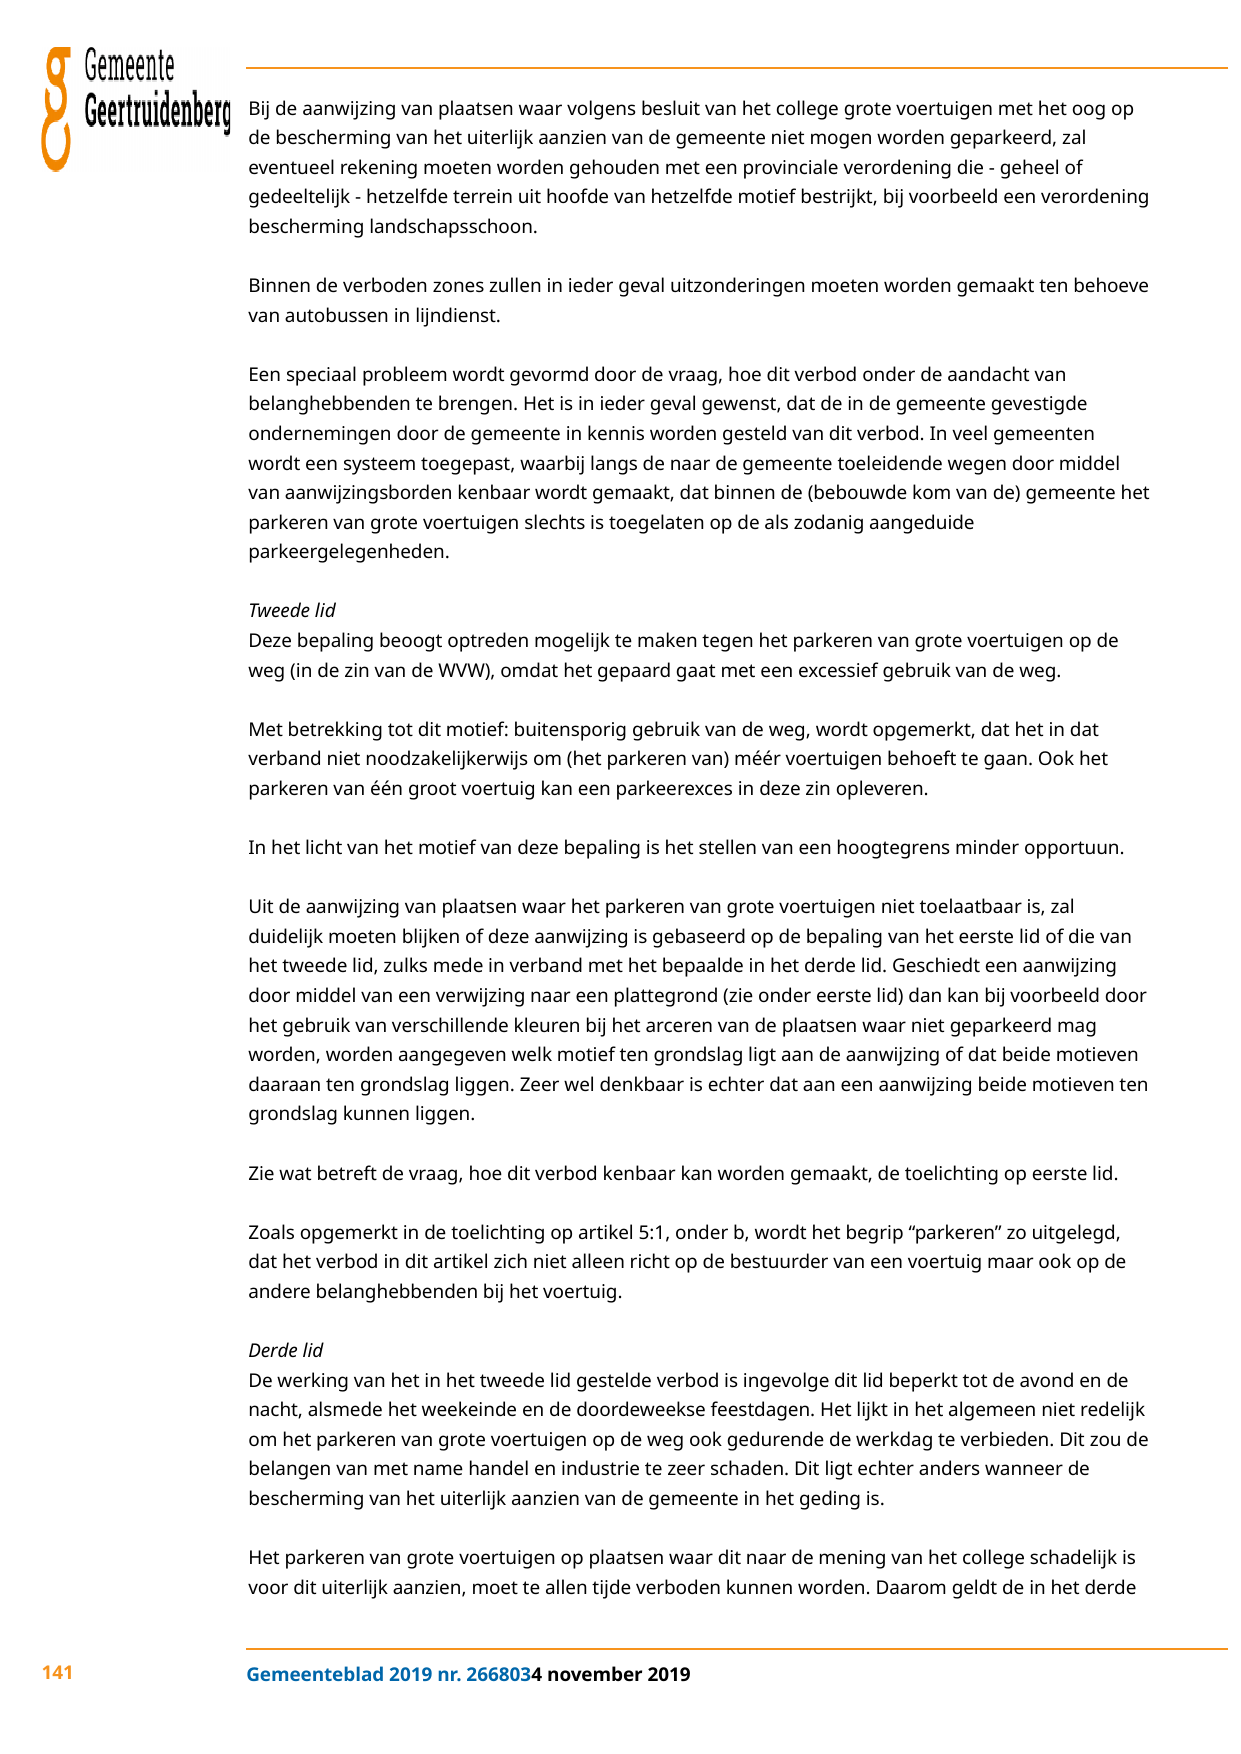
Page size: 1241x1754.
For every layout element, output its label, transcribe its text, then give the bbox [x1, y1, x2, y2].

text In het licht van het motief van deze bepaling is het stellen van een hoogtegrens minder opportuun. [248, 834, 1152, 860]
text Uit de aanwijzing van plaatsen waar het parkeren van grote voertuigen niet toelaatbaar is, zal duidelijk moeten blijken of deze aanwijzing is gebaseerd op de bepaling van het eerste lid of die van het tweede lid, zulks mede in verband met het bepaalde in het derde lid. Geschiedt een aanwijzing door middel van een verwijzing naar een plattegrond (zie onder eerste lid) dan kan bij voorbeeld door het gebruik van verschillende kleuren bij het arceren van de plaatsen waar niet geparkeerd mag worden, worden aangegeven welk motief ten grondslag ligt aan de aanwijzing of dat beide motieven daaraan ten grondslag liggen. Zeer wel denkbaar is echter dat aan een aanwijzing beide motieven ten grondslag kunnen liggen. [248, 893, 1152, 1126]
text Tweede lid [248, 598, 1152, 623]
text Binnen de verboden zones zullen in ieder geval uitzonderingen moeten worden gemaakt ten behoeve van autobussen in lijndienst. [248, 272, 1152, 328]
text Deze bepaling beoogt optreden mogelijk te maken tegen het parkeren van grote voertuigen op de weg (in de zin van de WVW), omdat het gepaard gaat met een excessief gebruik van de weg. [248, 627, 1152, 683]
picture [41, 47, 231, 172]
text Zoals opgemerkt in de toelichting op artikel 5:1, onder b, wordt het begrip “parkeren” zo uitgelegd, dat het verbod in dit artikel zich niet alleen richt op de bestuurder van een voertuig maar ook op de andere belanghebbenden bij het voertuig. [248, 1219, 1152, 1304]
text Derde lid [248, 1337, 1152, 1363]
text Zie wat betreft de vraag, hoe dit verbod kenbaar kan worden gemaakt, de toelichting op eerste lid. [248, 1160, 1152, 1186]
text De werking van het in het tweede lid gestelde verbod is ingevolge dit lid beperkt tot de avond en de nacht, alsmede het weekeinde en de doordeweekse feestdagen. Het lijkt in het algemeen niet redelijk om het parkeren van grote voertuigen op de weg ook gedurende de werkdag te verbieden. Dit zou de belangen van met name handel en industrie te zeer schaden. Dit ligt echter anders wanneer de bescherming van het uiterlijk aanzien van de gemeente in het geding is. [248, 1367, 1152, 1511]
text Bij de aanwijzing van plaatsen waar volgens besluit van het college grote voertuigen met het oog op de bescherming van het uiterlijk aanzien van de gemeente niet mogen worden geparkeerd, zal eventueel rekening moeten worden gehouden met een provinciale verordening die - geheel of gedeeltelijk - hetzelfde terrein uit hoofde van hetzelfde motief bestrijkt, bij voorbeeld een verordening bescherming landschapsschoon. [248, 95, 1152, 239]
text Met betrekking tot dit motief: buitensporig gebruik van de weg, wordt opgemerkt, dat het in dat verband niet noodzakelijkerwijs om (het parkeren van) méér voertuigen behoeft te gaan. Ook het parkeren van één groot voertuig kan een parkeerexces in deze zin opleveren. [248, 716, 1152, 801]
text Het parkeren van grote voertuigen op plaatsen waar dit naar de mening van het college schadelijk is voor dit uiterlijk aanzien, moet te allen tijde verboden kunnen worden. Daarom geldt de in het derde [248, 1544, 1152, 1600]
text Een speciaal probleem wordt gevormd door de vraag, hoe dit verbod onder de aandacht van belanghebbenden te brengen. Het is in ieder geval gewenst, dat de in de gemeente gevestigde ondernemingen door de gemeente in kennis worden gesteld van dit verbod. In veel gemeenten wordt een systeem toegepast, waarbij langs de naar de gemeente toeleidende wegen door middel van aanwijzingsborden kenbaar wordt gemaakt, dat binnen de (bebouwde kom van de) gemeente het parkeren van grote voertuigen slechts is toegelaten op de als zodanig aangeduide parkeergelegenheden. [248, 361, 1152, 564]
